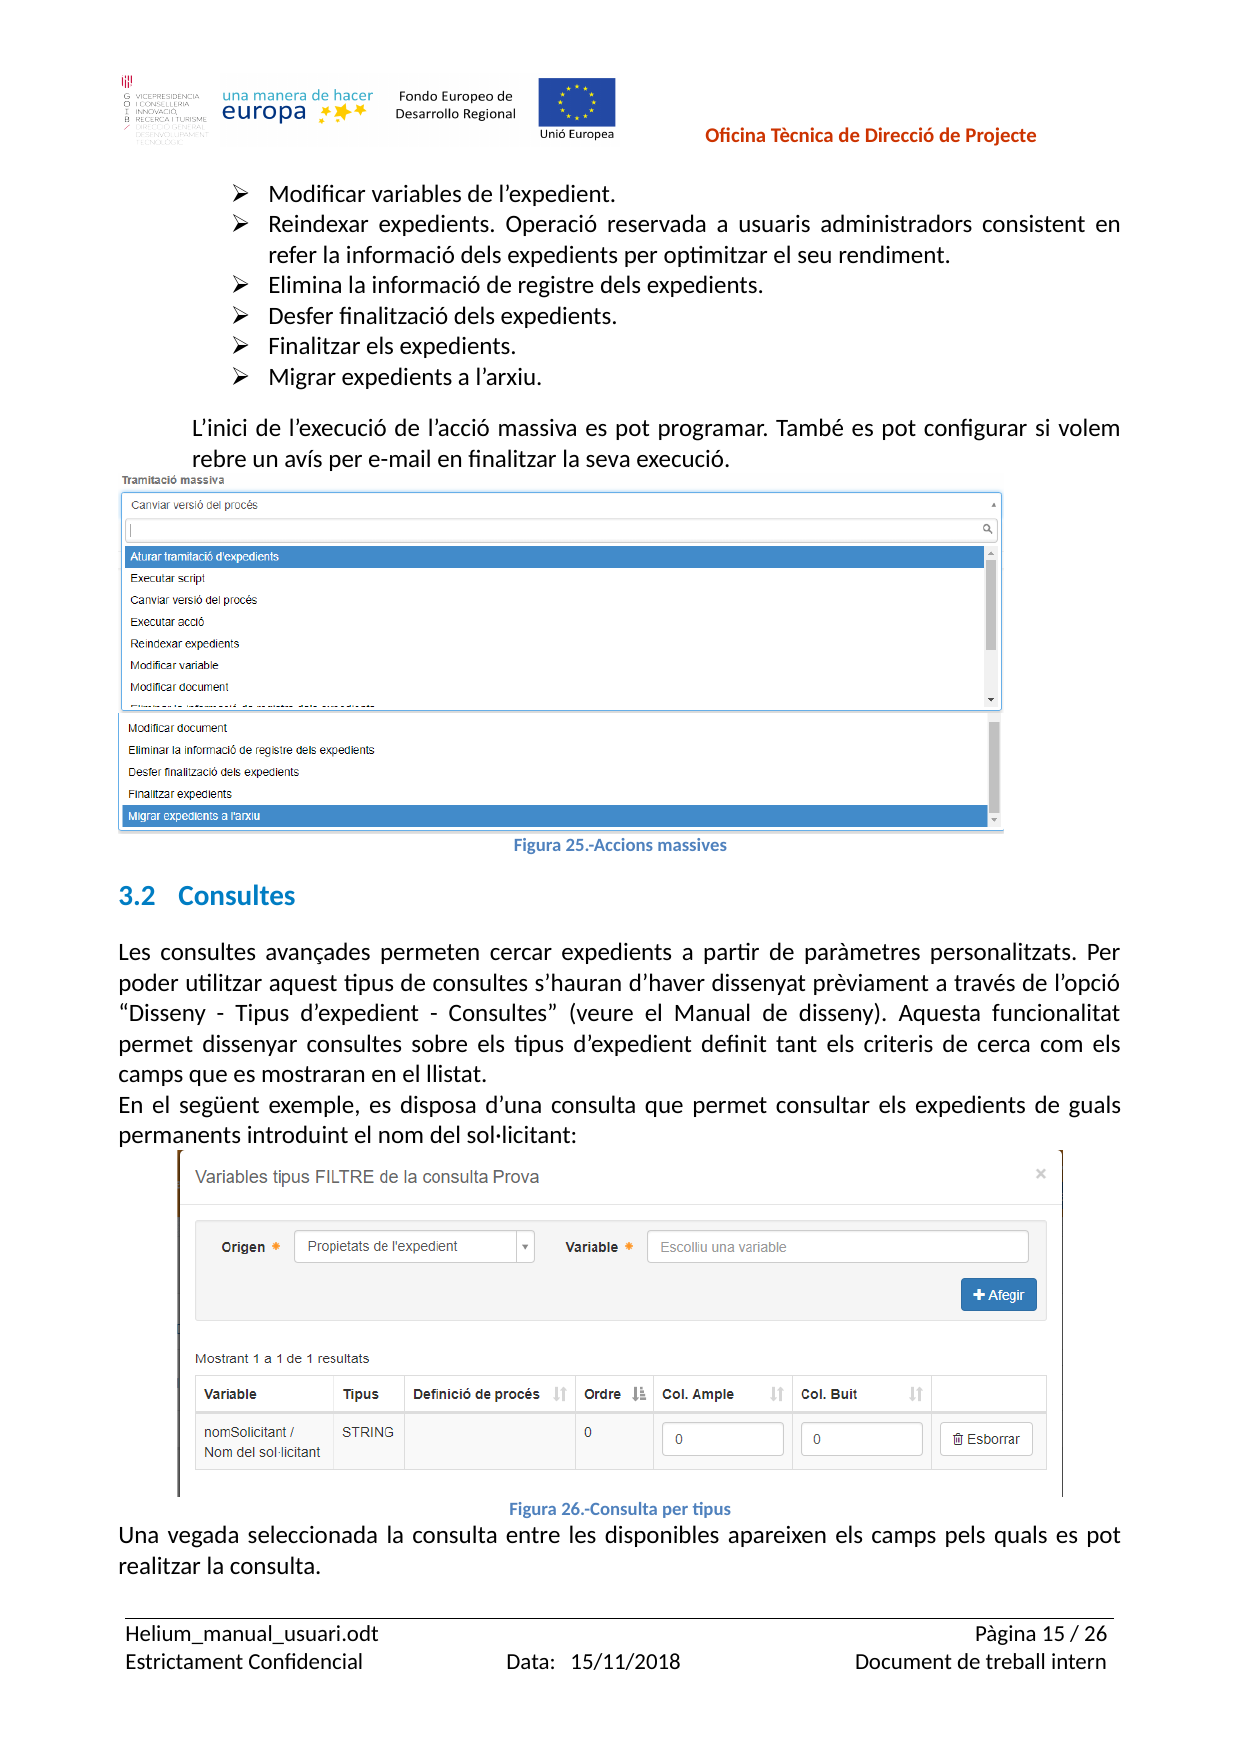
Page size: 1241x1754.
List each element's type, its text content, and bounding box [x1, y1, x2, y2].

subtitle Consultes [118, 877, 1122, 913]
list Modificar variables de l’expedient. [231, 178, 1122, 208]
text Les consultes avançades permeten cercar expedients a partir de paràmetres personalitzats. Per poder utilitzar aquest tipus de consultes s’hauran d’haver dissenyat prèviament a través de l’opció “Disseny - Tipus d’expedient - Consultes” (veure el Manual de disseny). Aquesta funcionalitat permet dissenyar consultes sobre els tipus d’expedient definit tant els criteris de cerca com els camps que es mostraran en el llistat. [118, 936, 1122, 1089]
text Una vegada seleccionada la consulta entre les disponibles apareixen els camps pels quals es pot realitzar la consulta. [118, 1519, 1122, 1581]
picture [118, 473, 1004, 834]
picture [177, 1150, 1063, 1497]
text L’inici de l’execució de l’acció massiva es pot programar. També es pot configurar si volem rebre un avís per e-mail en finalitzar la seva execució. [192, 412, 1122, 473]
list Migrar expedients a l’arxiu. [231, 361, 1122, 391]
list Finalitzar els expedients. [231, 330, 1122, 361]
text En el següent exemple, es disposa d’una consulta que permet consultar els expedients de guals permanents introduint el nom del sol·licitant: [118, 1089, 1122, 1150]
picture [118, 73, 213, 147]
list Elimina la informació de registre dels expedients. [231, 269, 1122, 300]
list Reindexar expedients. Operació reservada a usuaris administradors consistent en refer la informació dels expedients per optimitzar el seu rendiment. [231, 208, 1122, 269]
text Figura 26.-Consulta per tipus [118, 1497, 1122, 1519]
text Figura 25.-Accions massives [118, 833, 1122, 856]
picture [219, 73, 621, 147]
list Desfer finalització dels expedients. [231, 300, 1122, 330]
